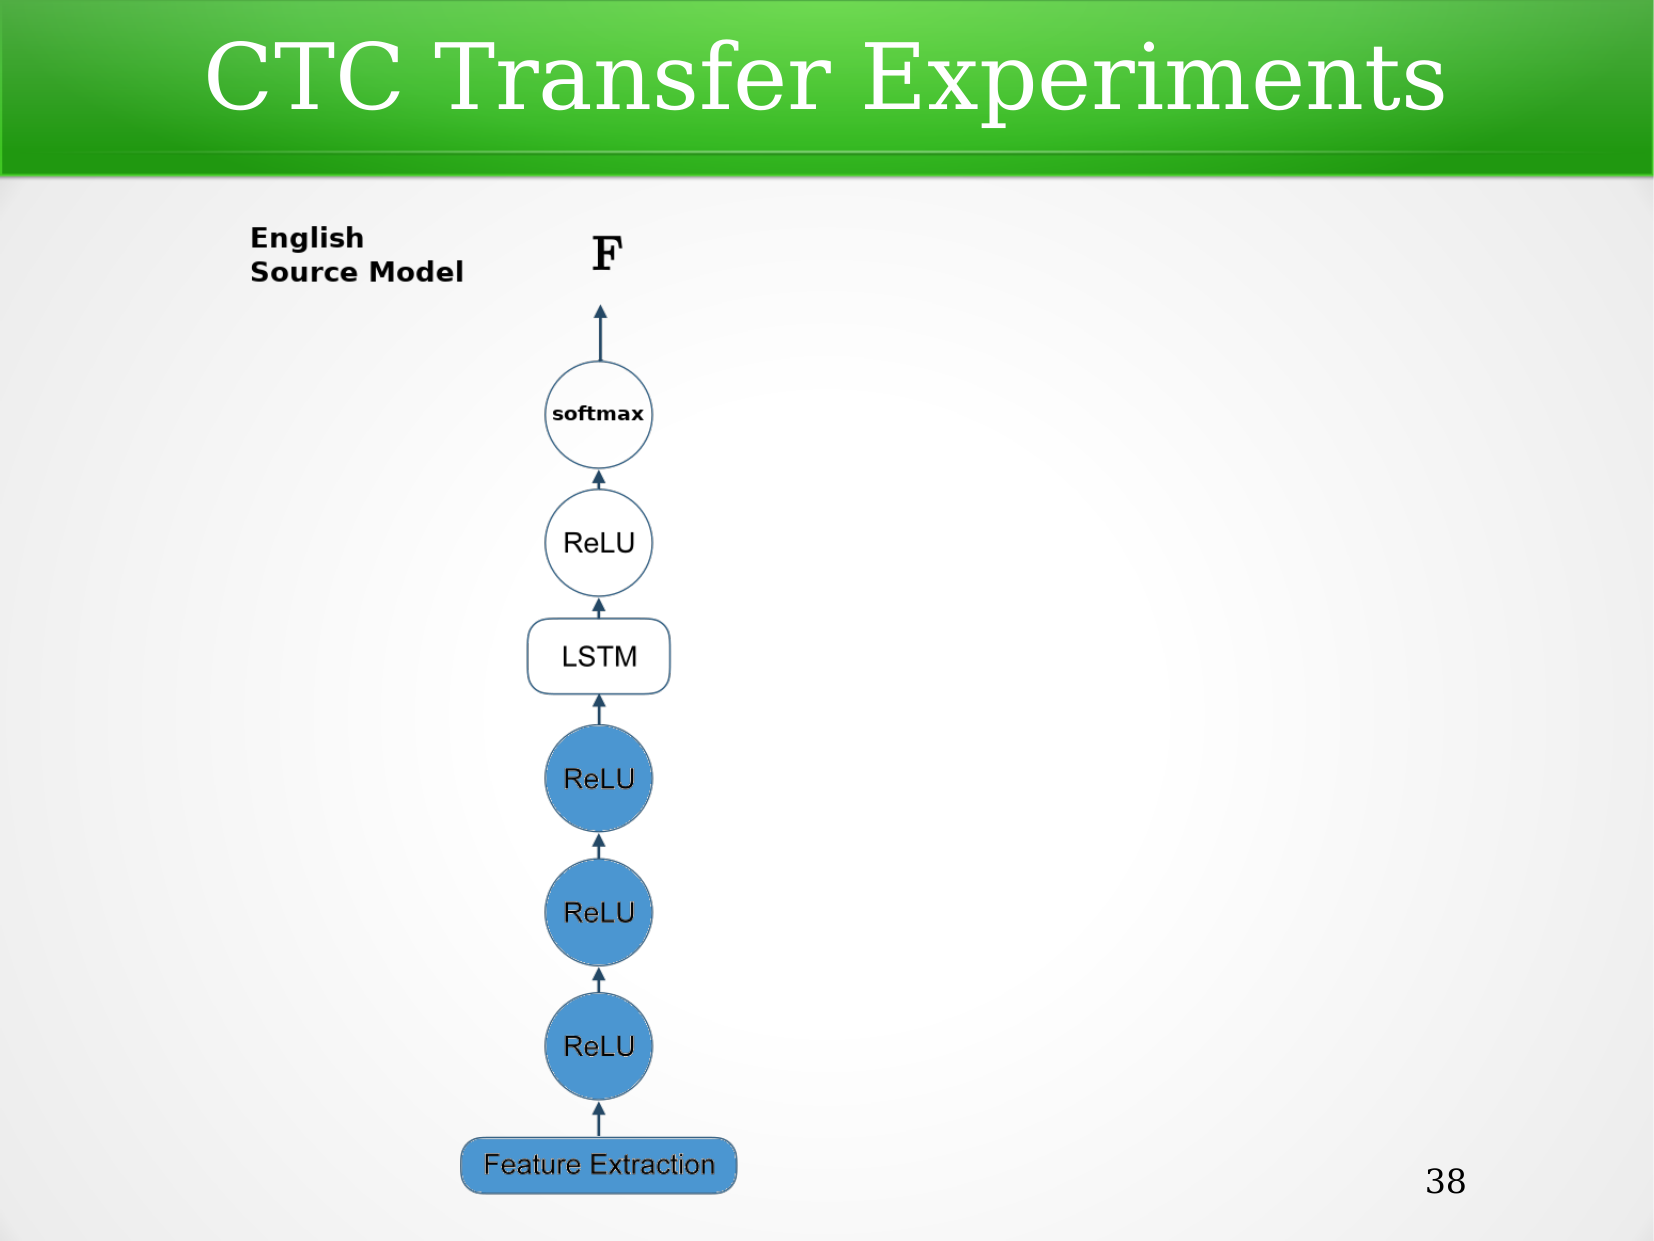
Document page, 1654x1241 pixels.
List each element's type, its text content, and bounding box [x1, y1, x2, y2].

picture [0, 0, 1654, 1241]
title CTC Transfer Experiments [82, 11, 1571, 154]
